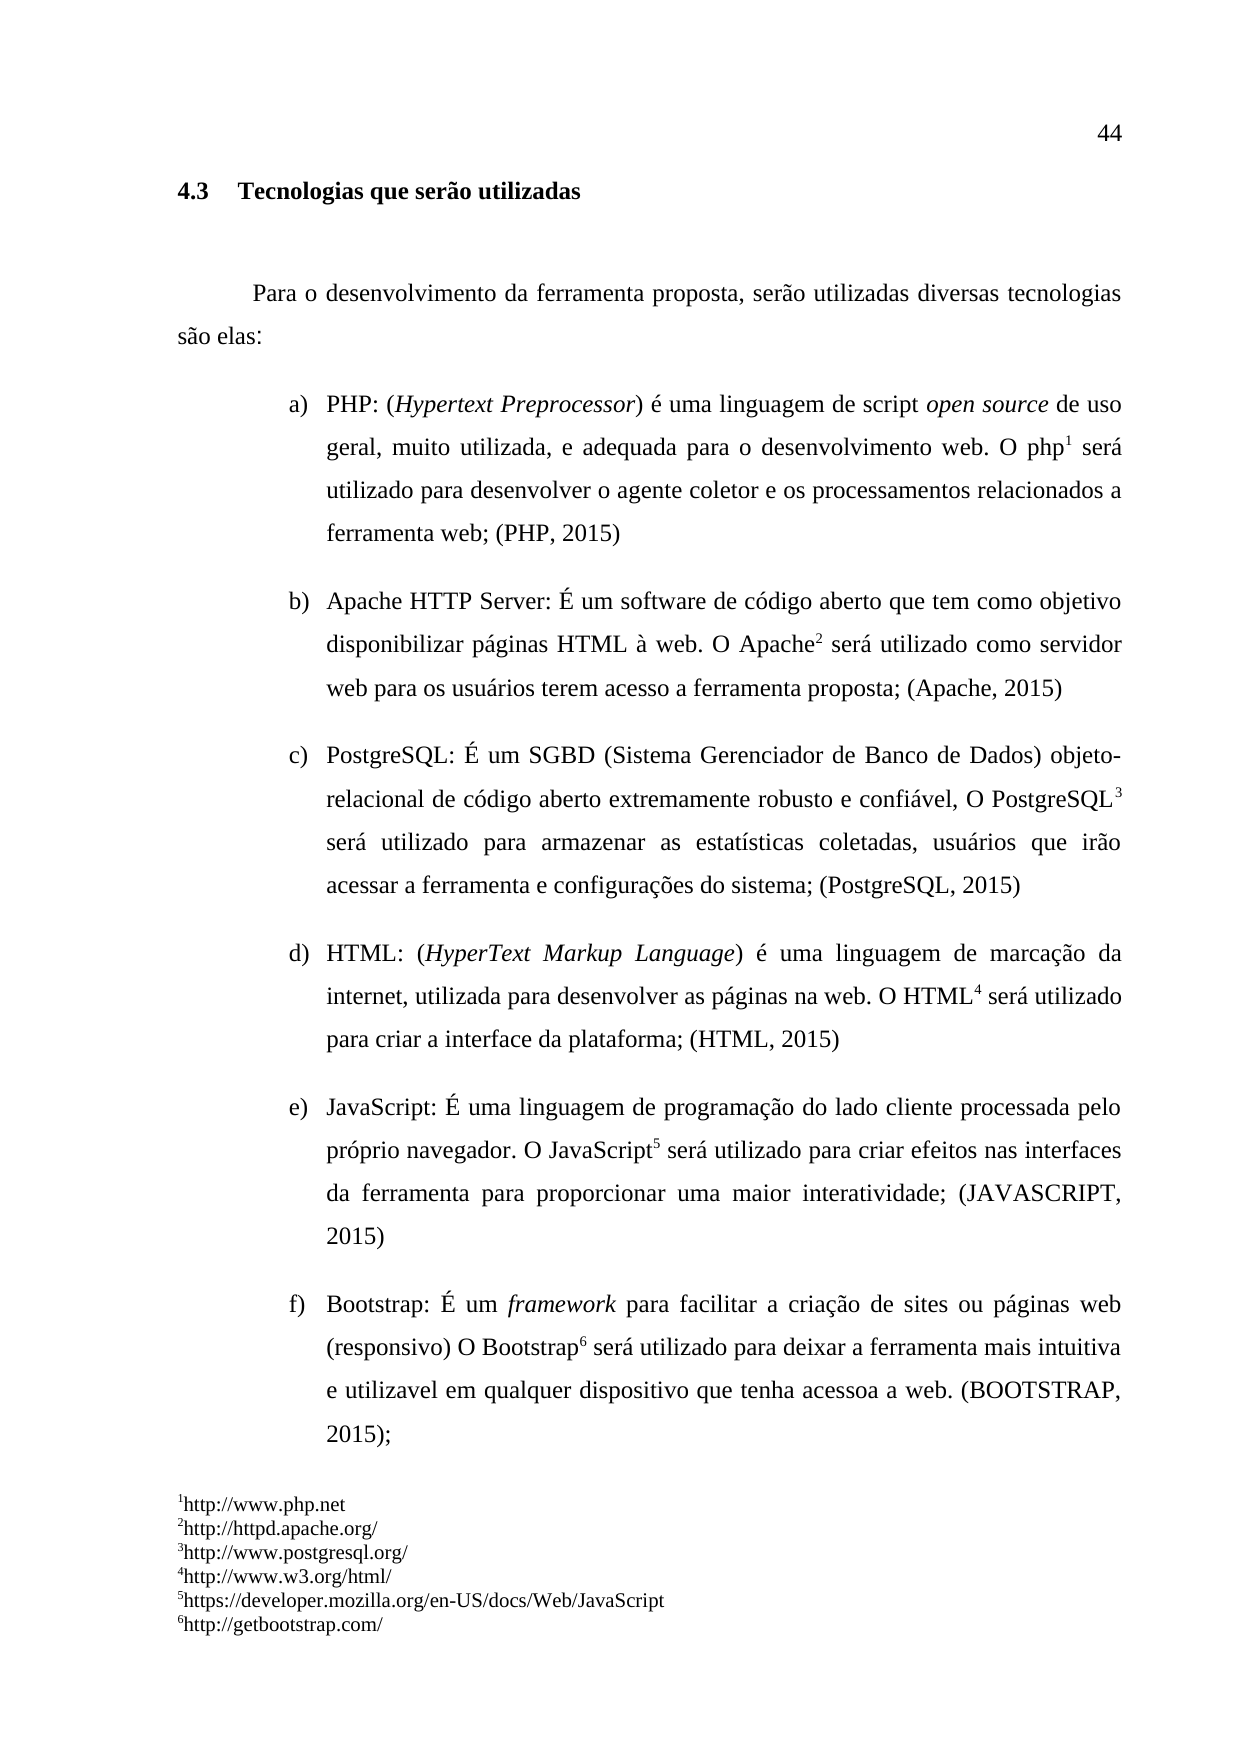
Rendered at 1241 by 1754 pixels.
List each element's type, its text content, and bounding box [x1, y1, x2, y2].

list Apache HTTP Server: É um software de código aberto que tem como objetivo disponibilizar páginas HTML à web. O Apache será utilizado como servidor web para os usuários terem acesso a ferramenta proposta; (Apache, 2015) [288, 586, 1122, 701]
list http://www.w3.org/html/ [177, 1564, 1122, 1588]
list http://www.postgresql.org/ [177, 1539, 1122, 1564]
list PHP: (Hypertext Preprocessor) é uma linguagem de script open source de uso geral, muito utilizada, e adequada para o desenvolvimento web. O php será utilizado para desenvolver o agente coletor e os processamentos relacionados a ferramenta web; (PHP, 2015) [288, 389, 1122, 547]
list Bootstrap: É um framework para facilitar a criação de sites ou páginas web (responsivo) O Bootstrap será utilizado para deixar a ferramenta mais intuitiva e utilizavel em qualquer dispositivo que tenha acessoa a web. (BOOTSTRAP, 2015); [288, 1289, 1122, 1447]
list HTML: (HyperText Markup Language) é uma linguagem de marcação da internet, utilizada para desenvolver as páginas na web. O HTML será utilizado para criar a interface da plataforma; (HTML, 2015) [288, 938, 1122, 1053]
list Tecnologias que serão utilizadas [177, 176, 1122, 205]
list http://www.php.net [177, 1491, 1122, 1516]
list https://developer.mozilla.org/en-US/docs/Web/JavaScript [177, 1588, 1122, 1612]
list JavaScript: É uma linguagem de programação do lado cliente processada pelo próprio navegador. O JavaScript será utilizado para criar efeitos nas interfaces da ferramenta para proporcionar uma maior interatividade; (JAVASCRIPT, 2015) [288, 1092, 1122, 1250]
text Para o desenvolvimento da ferramenta proposta, serão utilizadas diversas tecnologias são elas: [177, 278, 1122, 350]
list PostgreSQL: É um SGBD (Sistema Gerenciador de Banco de Dados) objeto-relacional de código aberto extremamente robusto e confiável, O PostgreSQL será utilizado para armazenar as estatísticas coletadas, usuários que irão acessar a ferramenta e configurações do sistema; (PostgreSQL, 2015) [288, 741, 1122, 899]
list http://getbootstrap.com/ [177, 1612, 1122, 1636]
list http://httpd.apache.org/ [177, 1516, 1122, 1539]
